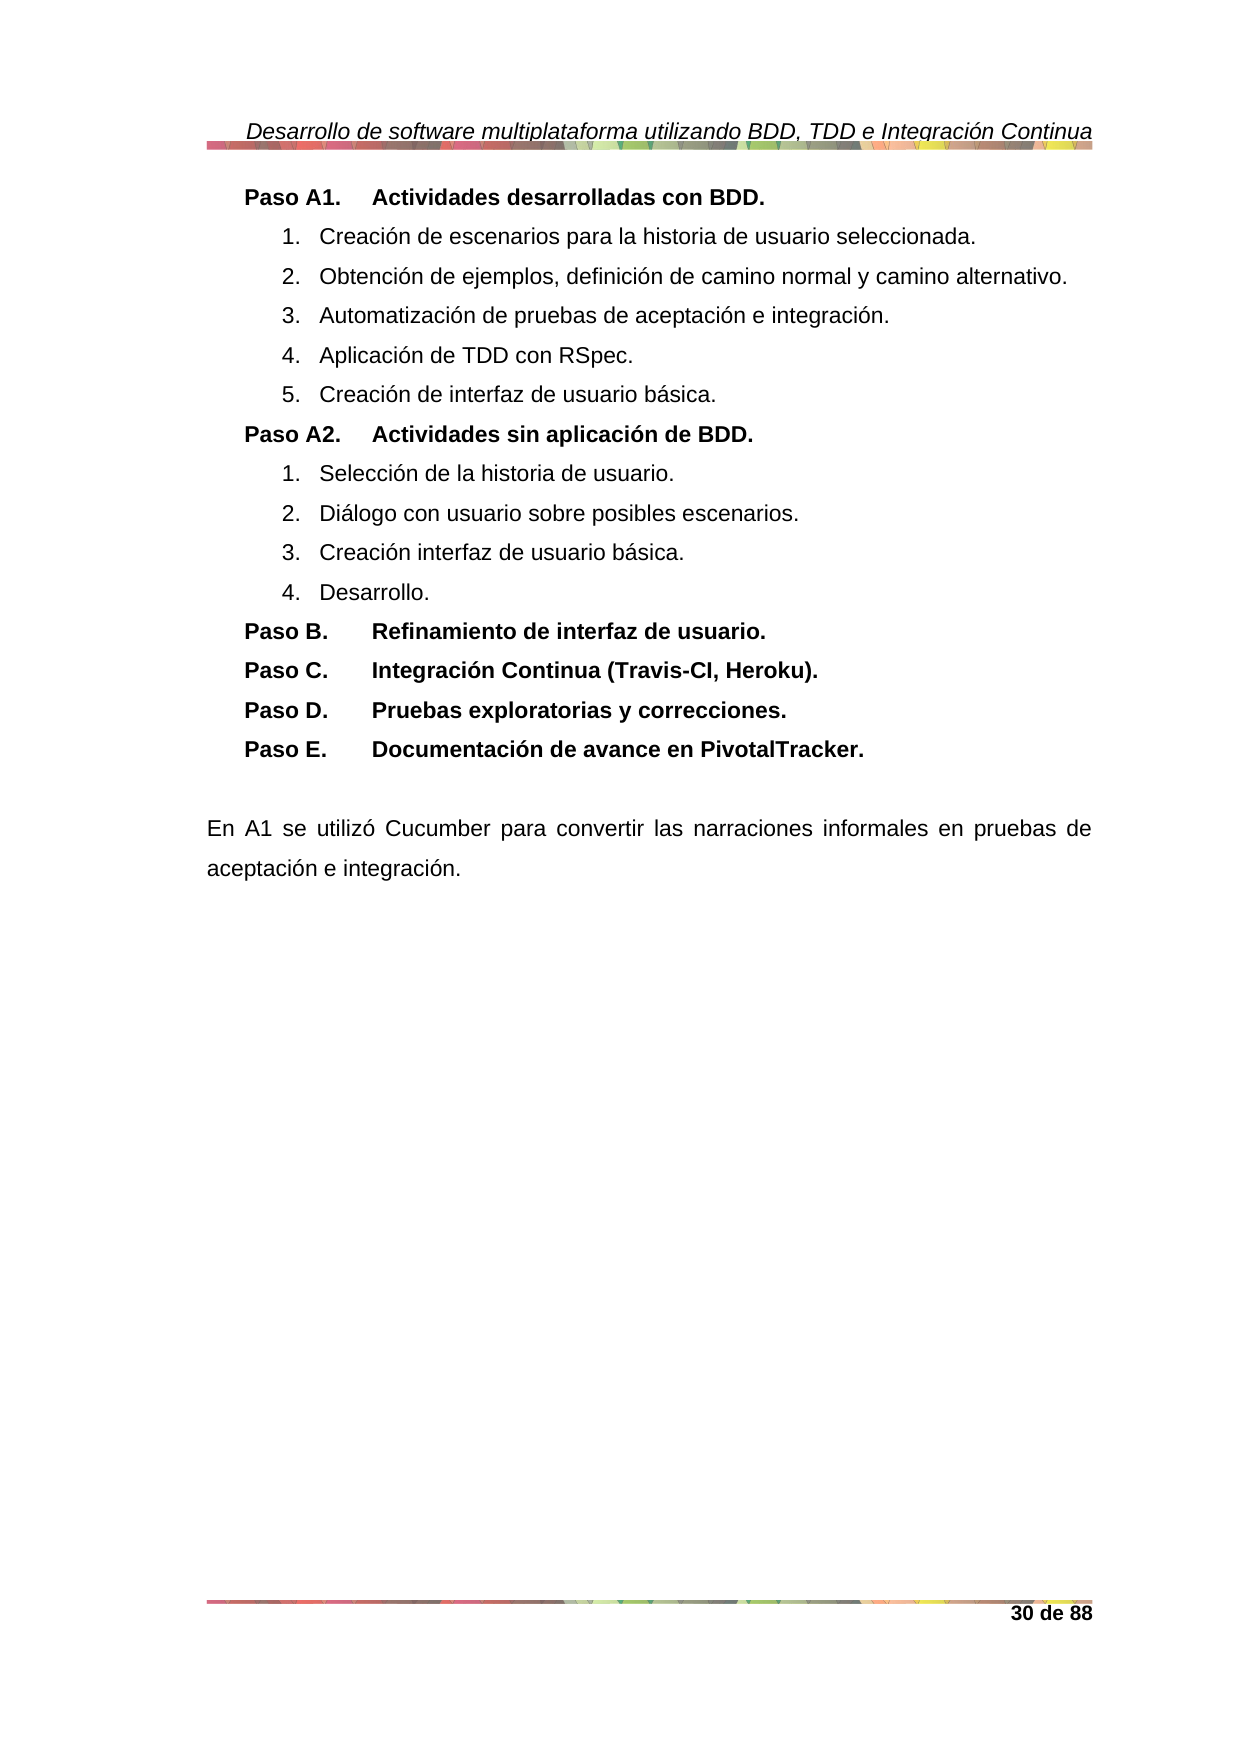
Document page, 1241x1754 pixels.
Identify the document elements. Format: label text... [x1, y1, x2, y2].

list Creación de interfaz de usuario básica. [282, 381, 1093, 407]
list Selección de la historia de usuario. [282, 460, 1093, 486]
list Desarrollo. [282, 578, 1093, 605]
text En A1 se utilizó Cucumber para convertir las narraciones informales en pruebas de aceptación e integración. [207, 815, 1093, 881]
list Documentación de avance en PivotalTracker. [244, 736, 1093, 763]
list Actividades sin aplicación de BDD. [244, 421, 1093, 447]
list Refinamiento de interfaz de usuario. [244, 618, 1093, 644]
list Obtención de ejemplos, definición de camino normal y camino alternativo. [282, 263, 1093, 289]
list Integración Continua (Travis-CI, Heroku). [244, 657, 1093, 684]
list Aplicación de TDD con RSpec. [282, 342, 1093, 368]
list Diálogo con usuario sobre posibles escenarios. [282, 499, 1093, 526]
list Automatización de pruebas de aceptación e integración. [282, 302, 1093, 328]
list Actividades desarrolladas con BDD. [244, 184, 1093, 210]
list Pruebas exploratorias y correcciones. [244, 697, 1093, 723]
list Creación de escenarios para la historia de usuario seleccionada. [282, 223, 1093, 249]
list Creación interfaz de usuario básica. [282, 539, 1093, 565]
